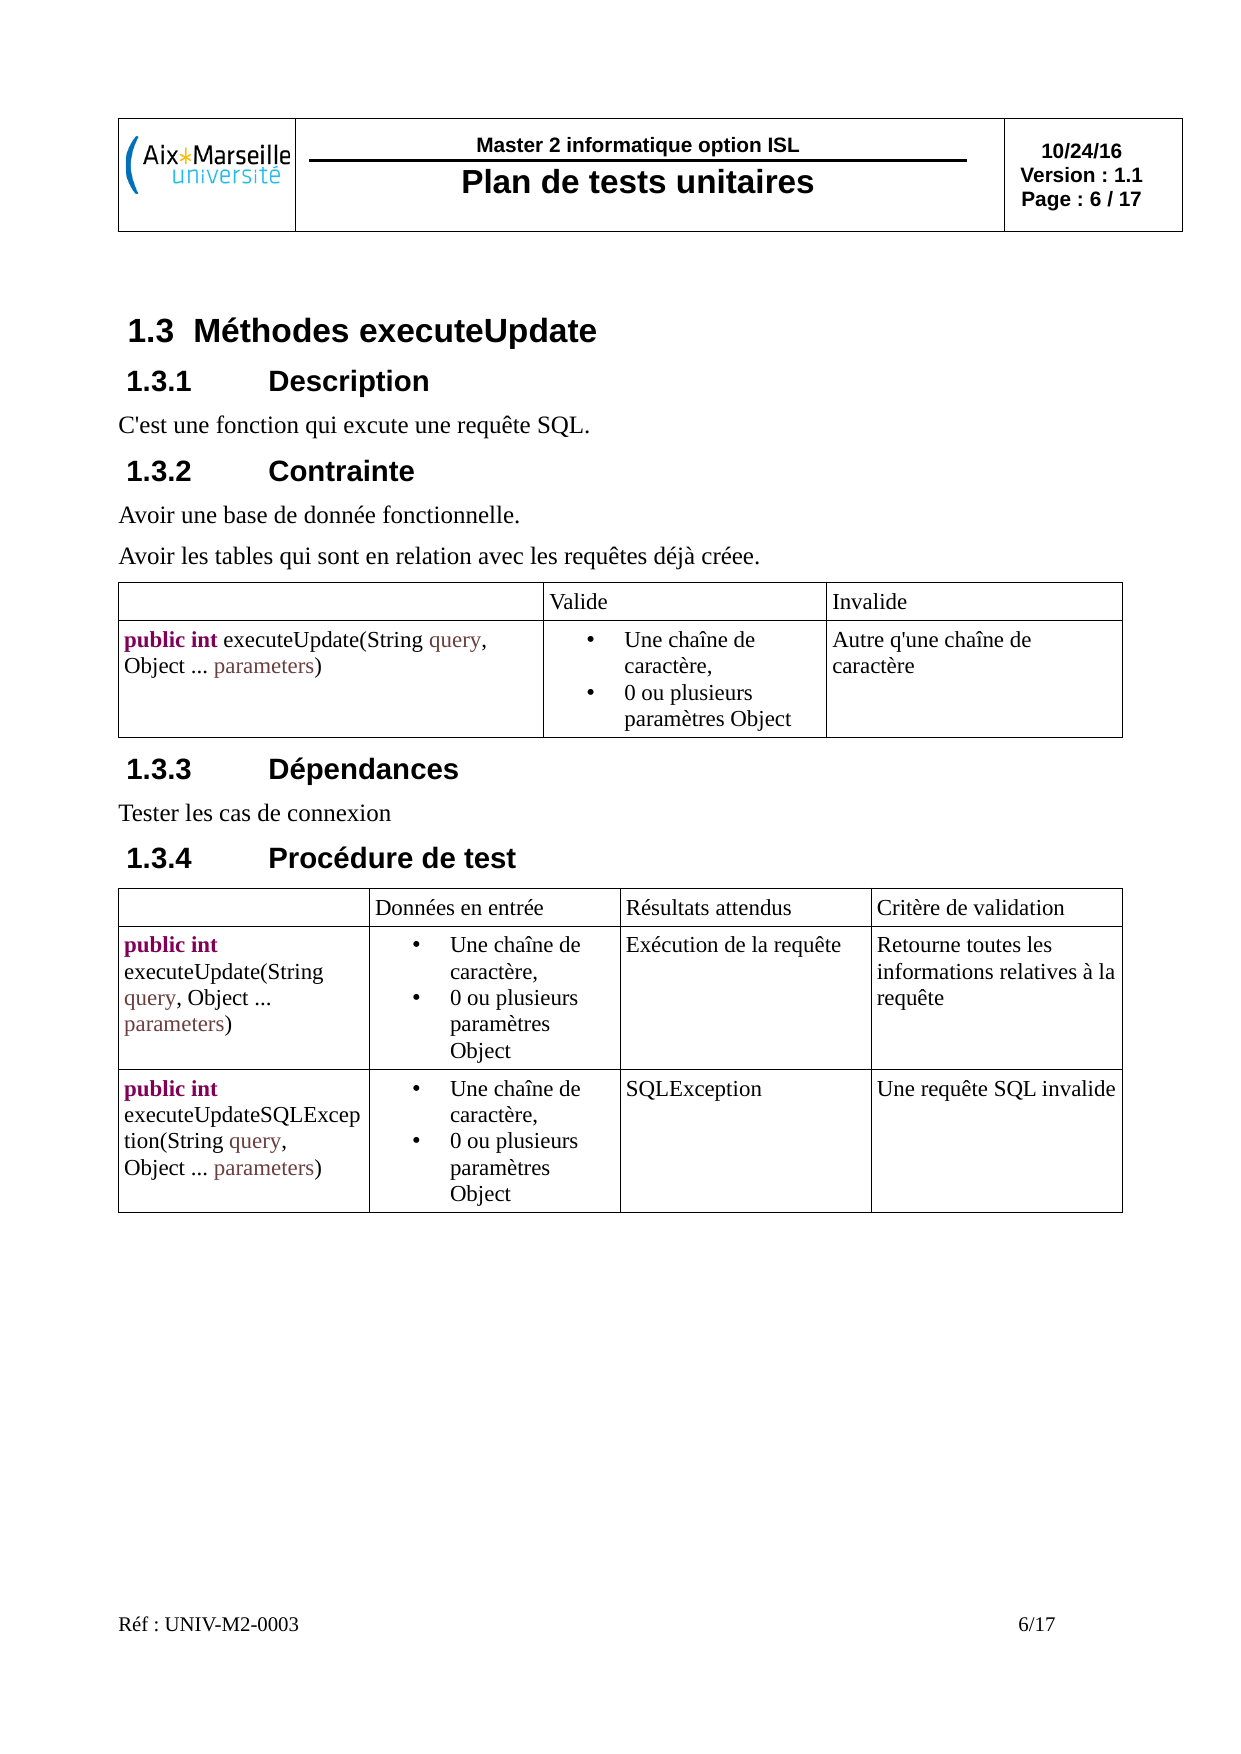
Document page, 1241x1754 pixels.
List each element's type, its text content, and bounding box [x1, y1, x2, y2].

table_cell SQLException [621, 1070, 871, 1212]
picture [125, 136, 290, 194]
table_cell public int executeUpdate(String query, Object ... parameters) [119, 621, 543, 737]
table_header Critère de validation [872, 889, 1122, 926]
table_cell Retourne toutes les informations relatives à la requête [872, 927, 1122, 1069]
table_cell public int executeUpdateSQLException(String query, Object ... parameters) [119, 1070, 369, 1212]
text Avoir une base de donnée fonctionnelle. [118, 500, 1122, 528]
table_header [119, 583, 543, 620]
table_cell Exécution de la requête [621, 927, 871, 1069]
table_header [119, 889, 369, 926]
text Tester les cas de connexion [118, 798, 1122, 827]
table_cell Une chaîne de caractère, 0 ou plusieurs paramètres Object [370, 927, 620, 1069]
text C'est une fonction qui excute une requête SQL. [118, 410, 1122, 439]
text Avoir les tables qui sont en relation avec les requêtes déjà créee. [118, 541, 1122, 570]
table_header Données en entrée [370, 889, 620, 926]
table_cell Autre q'une chaîne de caractère [827, 621, 1122, 737]
subtitle Contrainte [118, 453, 1122, 487]
table_cell Une requête SQL invalide [872, 1070, 1122, 1212]
subtitle Description [118, 364, 1122, 398]
table_cell Une chaîne de caractère, 0 ou plusieurs paramètres Object [544, 621, 826, 737]
table_cell public int executeUpdate(String query, Object ... parameters) [119, 927, 369, 1069]
subtitle Dépendances [118, 752, 1122, 786]
table_header Valide [544, 583, 826, 620]
table_header Invalide [827, 583, 1122, 620]
table_header Résultats attendus [621, 889, 871, 926]
subtitle Méthodes executeUpdate [118, 311, 1122, 349]
table_cell Une chaîne de caractère, 0 ou plusieurs paramètres Object [370, 1070, 620, 1212]
subtitle Procédure de test [118, 841, 1122, 875]
